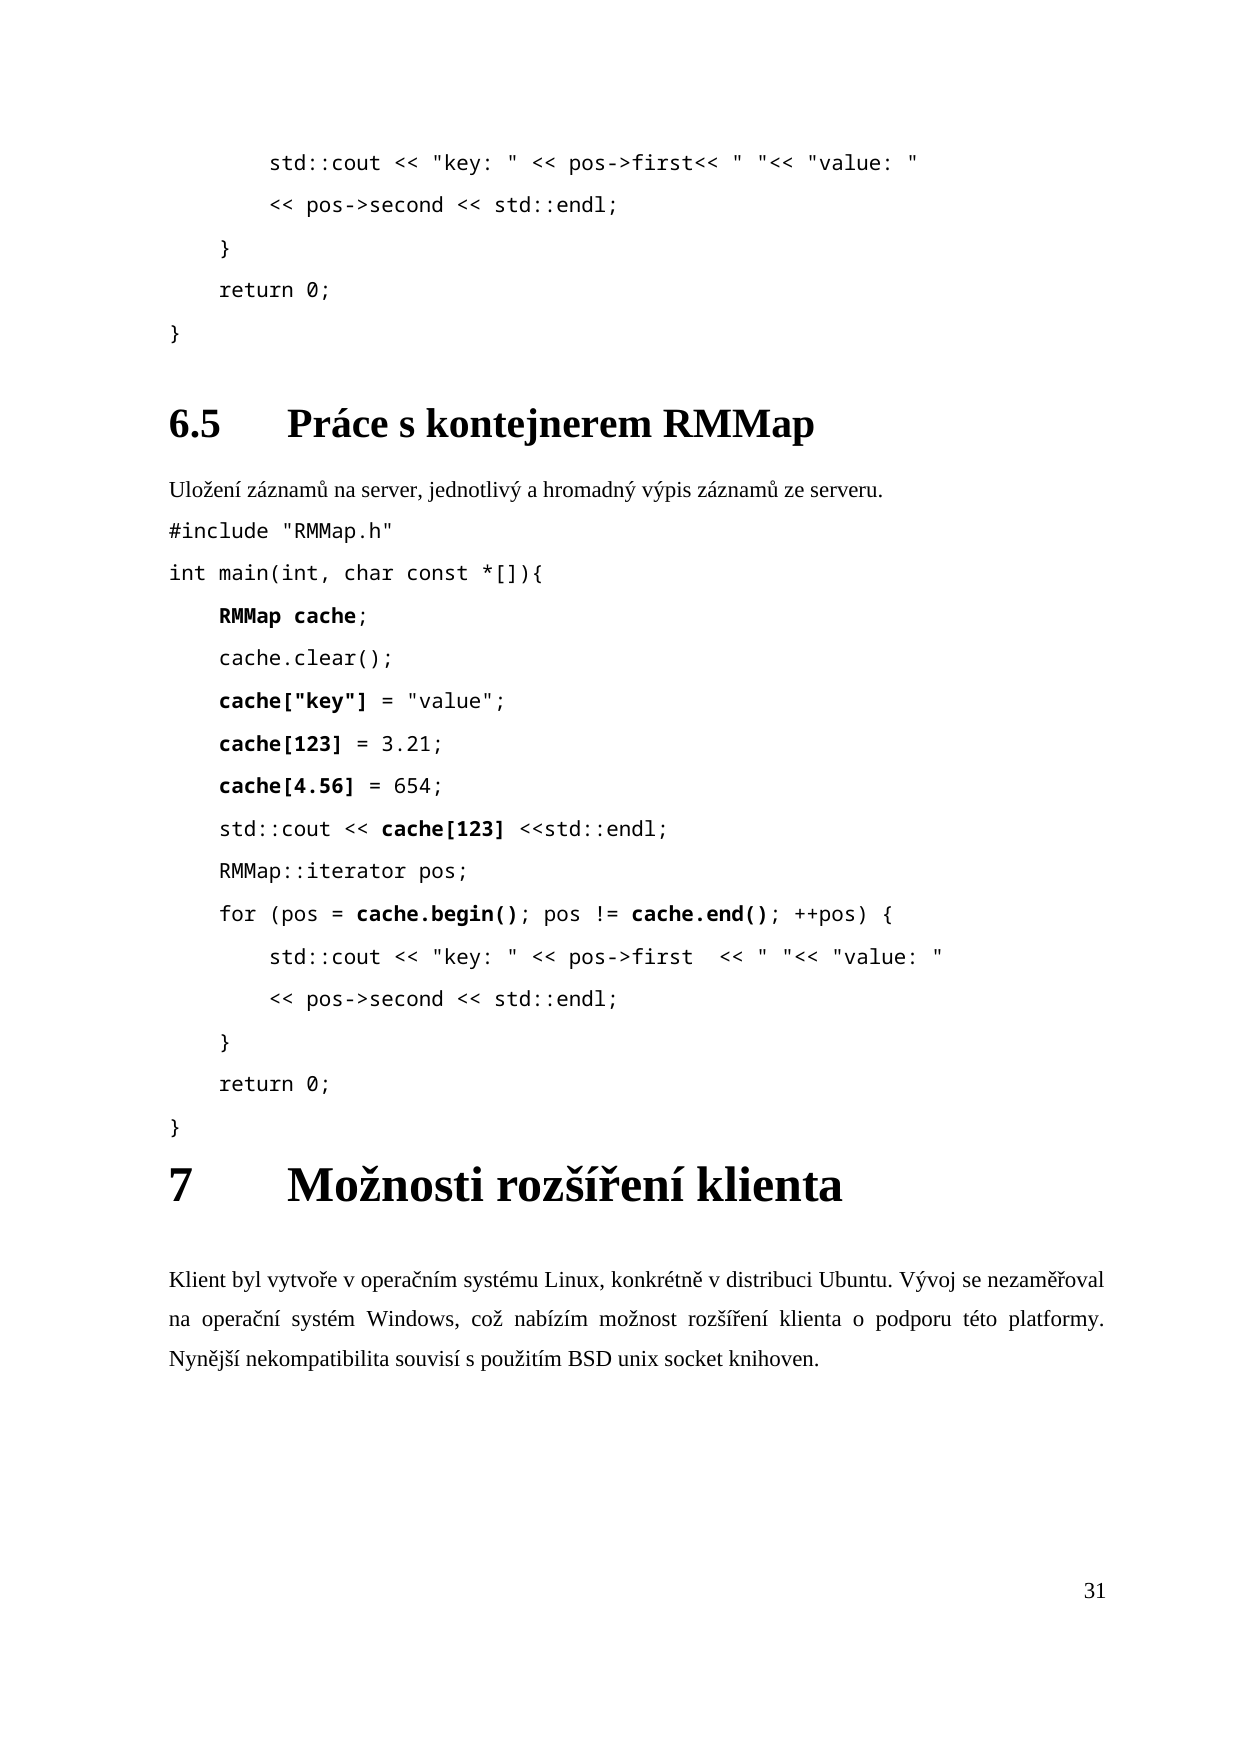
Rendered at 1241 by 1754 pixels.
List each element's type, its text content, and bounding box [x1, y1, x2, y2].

text } [169, 1027, 1106, 1055]
text Uložení záznamů na server, jednotlivý a hromadný výpis záznamů ze serveru. [169, 476, 1106, 503]
text int main(int, char const *[]){ [169, 558, 1106, 587]
text Klient byl vytvoře v operačním systému Linux, konkrétně v distribuci Ubuntu. Vývoj se nezaměřoval na operační systém Windows, což nabízím možnost rozšíření klienta o podporu této platformy. Nynější nekompatibilita souvisí s použitím BSD unix socket knihoven. [169, 1266, 1106, 1371]
text #include "RMMap.h" [169, 516, 1106, 544]
text std::cout << "key: " << pos->first<< " "<< "value: " [169, 148, 1106, 176]
text } [169, 233, 1106, 261]
subtitle Práce s kontejnerem RMMap [169, 398, 1106, 446]
text << pos->second << std::endl; [169, 984, 1106, 1013]
text } [169, 318, 1106, 346]
text } [169, 1112, 1106, 1141]
text for (pos = cache.begin(); pos != cache.end(); ++pos) { [169, 899, 1106, 928]
text RMMap cache; [169, 601, 1106, 629]
text RMMap::iterator pos; [169, 857, 1106, 885]
text cache[4.56] = 654; [169, 771, 1106, 800]
text cache["key"] = "value"; [169, 686, 1106, 714]
text << pos->second << std::endl; [169, 190, 1106, 219]
text return 0; [169, 275, 1106, 304]
subtitle Možnosti rozšíření klienta [169, 1155, 1106, 1212]
text cache.clear(); [169, 643, 1106, 672]
text std::cout << cache[123] <<std::endl; [169, 814, 1106, 842]
text std::cout << "key: " << pos->first << " "<< "value: " [169, 942, 1106, 970]
text return 0; [169, 1069, 1106, 1098]
text cache[123] = 3.21; [169, 729, 1106, 757]
